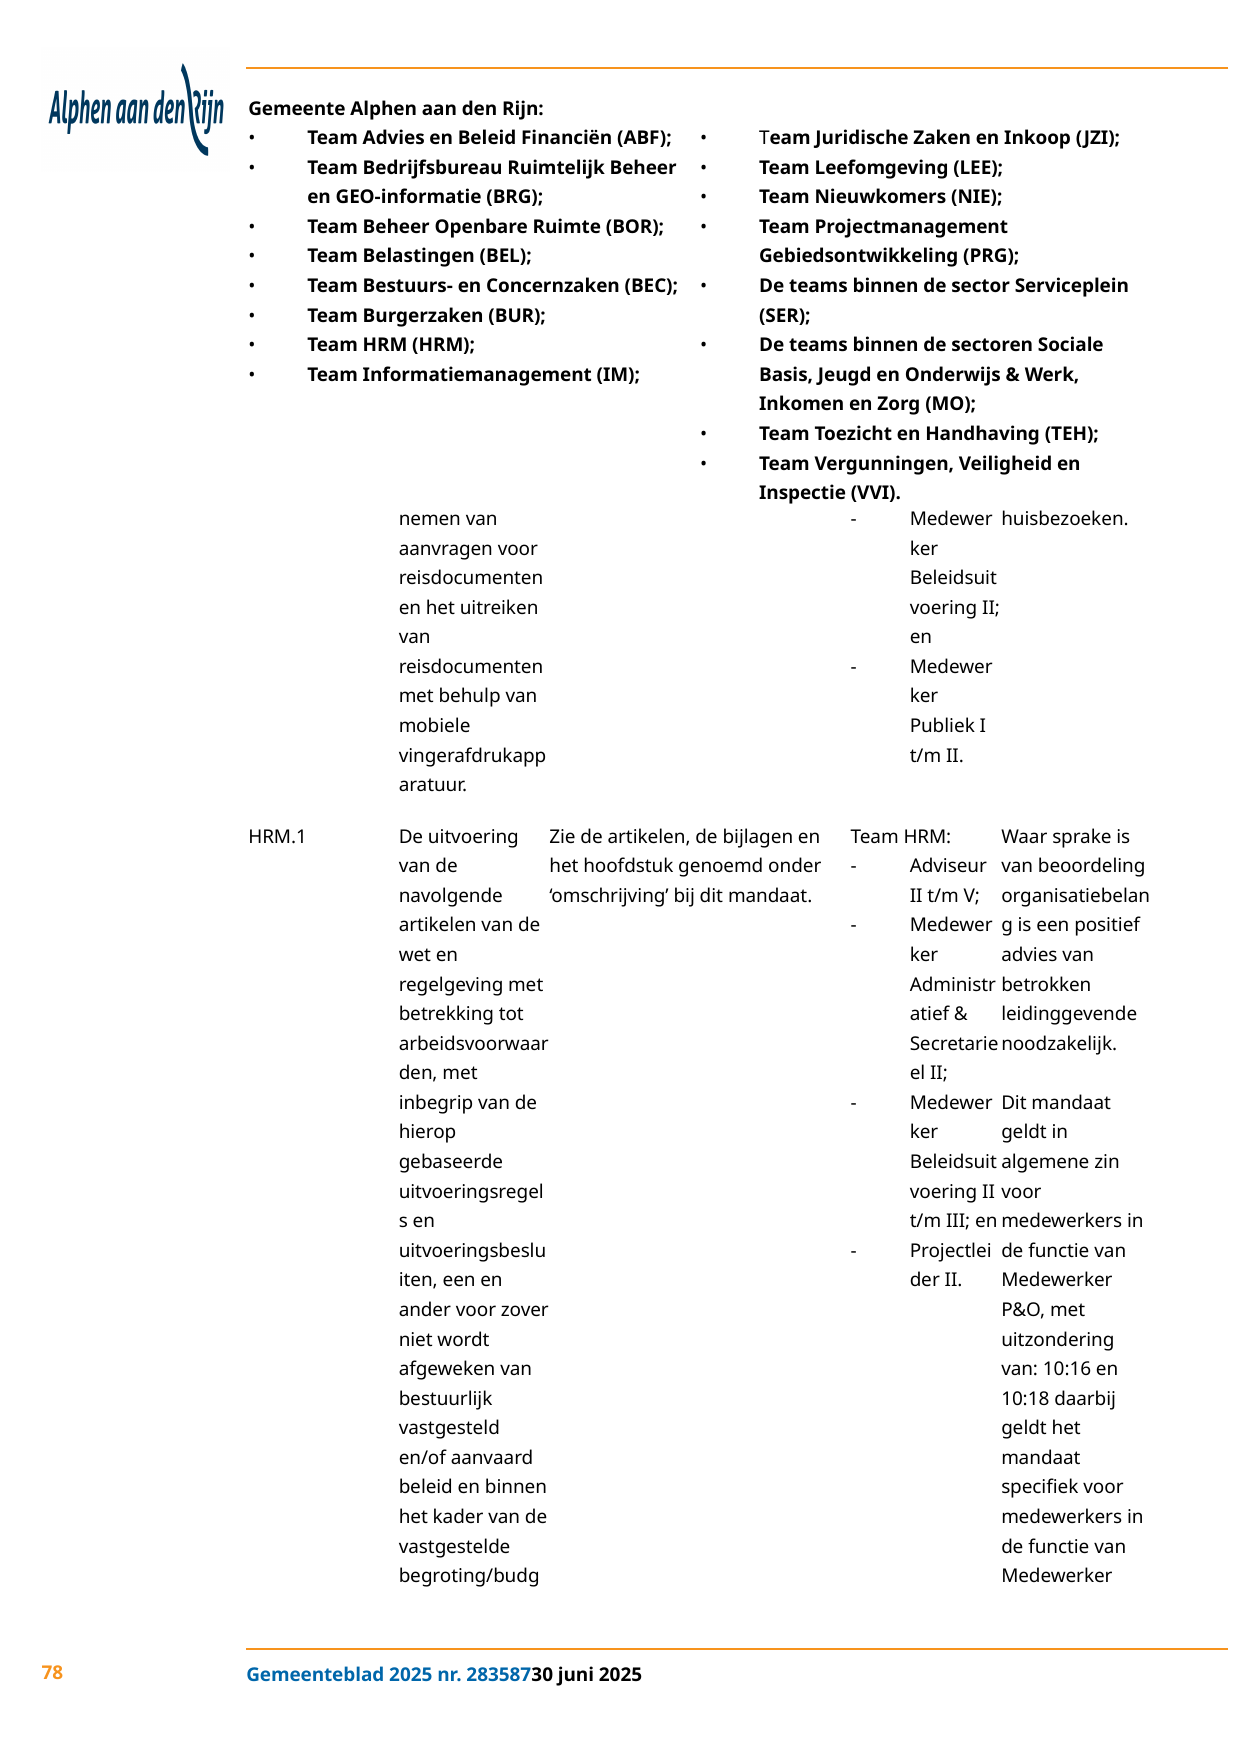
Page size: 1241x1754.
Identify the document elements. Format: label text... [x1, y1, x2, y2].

table_cell [248, 505, 398, 797]
table_cell Waar sprake is van beoordeling organisatiebelang is een positief advies van betrokken leidinggevende noodzakelijk. Dit mandaat geldt in algemene zin voor medewerkers in de functie van Medewerker P&O, met uitzondering van: 10:16 en 10:18 daarbij geldt het mandaat specifiek voor medewerkers in de functie van Medewerker [1001, 823, 1152, 1588]
table_cell Medewerker Beleidsuitvoering II; en Medewerker Publiek I t/m II. [850, 505, 1001, 797]
table_cell [1001, 797, 1152, 823]
table_cell nemen van aanvragen voor reisdocumenten en het uitreiken van reisdocumenten met behulp van mobiele vingerafdrukapparatuur. [399, 505, 549, 797]
table_cell [850, 797, 1001, 823]
table_cell [549, 797, 850, 823]
table_cell Zie de artikelen, de bijlagen en het hoofdstuk genoemd onder ‘omschrijving’ bij dit mandaat. [549, 823, 850, 1588]
table_cell Team HRM: Adviseur II t/m V; Medewerker Administratief & Secretarieel II; Medewerker Beleidsuitvoering II t/m III; en Projectleider II. [850, 823, 1001, 1588]
table_cell HRM.1 [248, 823, 398, 1588]
table_cell De uitvoering van de navolgende artikelen van de wet en regelgeving met betrekking tot arbeidsvoorwaarden, met inbegrip van de hierop gebaseerde uitvoeringsregels en uitvoeringsbesluiten, een en ander voor zover niet wordt afgeweken van bestuurlijk vastgesteld en/of aanvaard beleid en binnen het kader van de vastgestelde begroting/budg [399, 823, 549, 1588]
table_cell [399, 797, 549, 823]
table_cell [248, 797, 398, 823]
picture [41, 47, 231, 172]
table_cell [549, 505, 850, 797]
table_header Team Juridische Zaken en Inkoop (JZI); Team Leefomgeving (LEE); Team Nieuwkomers (NIE); Team Projectmanagement Gebiedsontwikkeling (PRG); De teams binnen de sector Serviceplein (SER); De teams binnen de sectoren Sociale Basis, Jeugd en Onderwijs & Werk, Inkomen en Zorg (MO); Team Toezicht en Handhaving (TEH); Team Vergunningen, Veiligheid en Inspectie (VVI). [700, 95, 1152, 505]
table_header Gemeente Alphen aan den Rijn: Team Advies en Beleid Financiën (ABF); Team Bedrijfsbureau Ruimtelijk Beheer en GEO-informatie (BRG); Team Beheer Openbare Ruimte (BOR); Team Belastingen (BEL); Team Bestuurs- en Concernzaken (BEC); Team Burgerzaken (BUR); Team HRM (HRM); Team Informatiemanagement (IM); [248, 95, 700, 505]
table_cell huisbezoeken. [1001, 505, 1152, 797]
